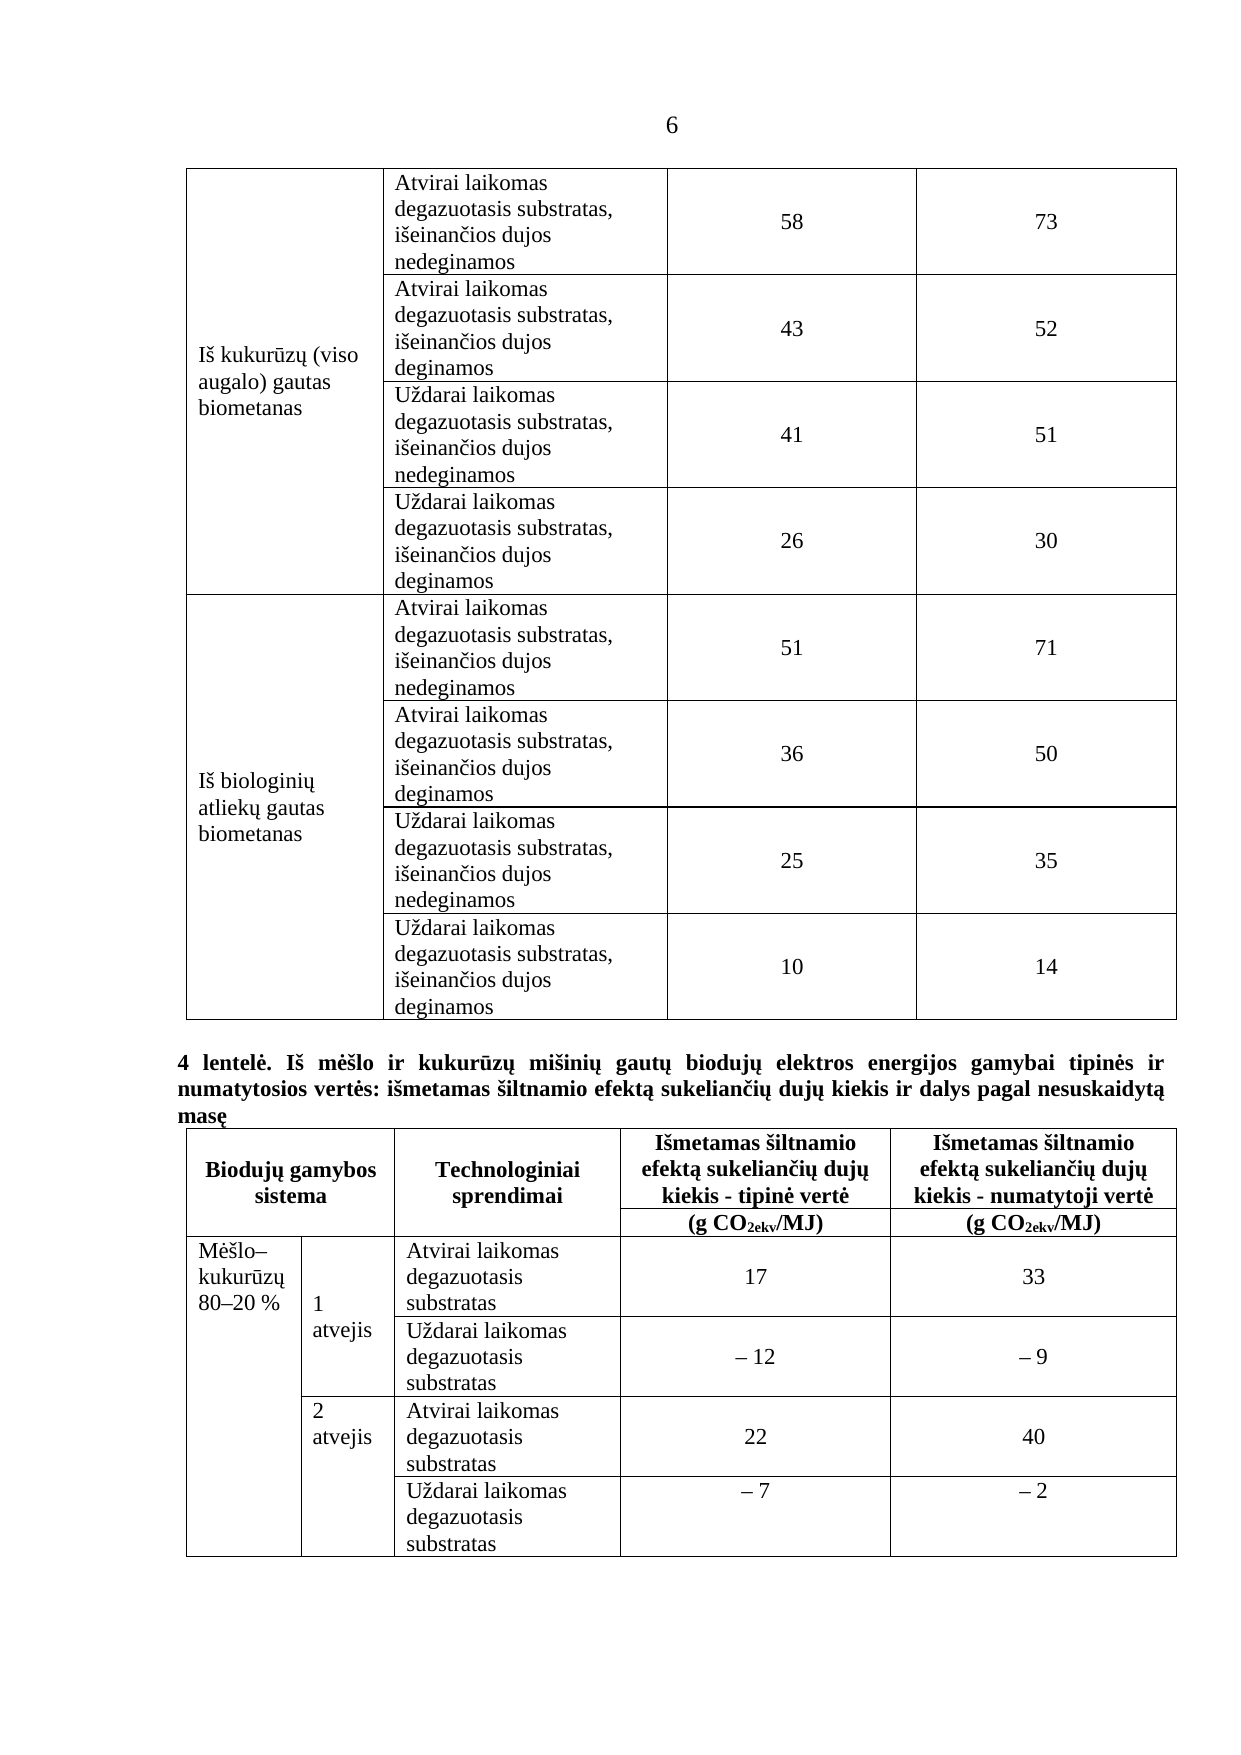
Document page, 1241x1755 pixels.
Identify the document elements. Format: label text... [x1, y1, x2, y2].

table_header Technologiniai sprendimai [395, 1129, 620, 1236]
table_cell Uždarai laikomas degazuotasis substratas, išeinančios dujos nedeginamos [384, 808, 667, 913]
table_cell (g CO2ekv/MJ) [891, 1209, 1176, 1236]
table_cell 2 atvejis [302, 1397, 394, 1556]
table_cell 50 [917, 701, 1176, 806]
table_cell 43 [668, 275, 916, 381]
table_cell 33 [891, 1237, 1176, 1316]
table_cell (g CO2ekv/MJ) [621, 1209, 890, 1236]
table_cell 52 [917, 275, 1176, 381]
table_cell 10 [668, 914, 916, 1019]
table_cell – 12 [621, 1317, 890, 1396]
table_header Biodujų gamybos sistema [187, 1129, 394, 1236]
table_cell 17 [621, 1237, 890, 1316]
table_cell Atvirai laikomas degazuotasis substratas, išeinančios dujos deginamos [384, 701, 667, 806]
table_cell 40 [891, 1397, 1176, 1476]
table_cell 25 [668, 808, 916, 913]
table_cell 30 [917, 488, 1176, 593]
table_cell 51 [668, 595, 916, 700]
table_cell Uždarai laikomas degazuotasis substratas, išeinančios dujos deginamos [384, 488, 667, 593]
table_cell 22 [621, 1397, 890, 1476]
table_cell – 9 [891, 1317, 1176, 1396]
table_cell Atvirai laikomas degazuotasis substratas, išeinančios dujos deginamos [384, 275, 667, 381]
table_cell Iš kukurūzų (viso augalo) gautas biometanas [187, 169, 383, 593]
table_cell Uždarai laikomas degazuotasis substratas [395, 1317, 620, 1396]
text 4 lentelė. Iš mėšlo ir kukurūzų mišinių gautų biodujų elektros energijos gamybai tipinės ir numatytosios vertės: išmetamas šiltnamio efektą sukeliančių dujų kiekis ir dalys pagal nesuskaidytą masę [177, 1049, 1166, 1128]
table_cell Uždarai laikomas degazuotasis substratas [395, 1477, 620, 1556]
table_cell 58 [668, 169, 916, 274]
table_cell 36 [668, 701, 916, 806]
table_cell Atvirai laikomas degazuotasis substratas, išeinančios dujos nedeginamos [384, 595, 667, 700]
table_cell 14 [917, 914, 1176, 1019]
table_cell Atvirai laikomas degazuotasis substratas, išeinančios dujos nedeginamos [384, 169, 667, 274]
table_cell 73 [917, 169, 1176, 274]
table_header Išmetamas šiltnamio efektą sukeliančių dujų kiekis - numatytoji vertė [891, 1129, 1176, 1208]
table_cell Uždarai laikomas degazuotasis substratas, išeinančios dujos deginamos [384, 914, 667, 1019]
table_cell Atvirai laikomas degazuotasis substratas [395, 1237, 620, 1316]
table_cell 41 [668, 382, 916, 487]
table_cell 35 [917, 808, 1176, 913]
table_cell – 2 [891, 1477, 1176, 1556]
table_cell 51 [917, 382, 1176, 487]
table_cell Uždarai laikomas degazuotasis substratas, išeinančios dujos nedeginamos [384, 382, 667, 487]
table_cell 26 [668, 488, 916, 593]
table_header Išmetamas šiltnamio efektą sukeliančių dujų kiekis - tipinė vertė [621, 1129, 890, 1208]
table_cell 1 atvejis [302, 1237, 394, 1396]
table_cell Atvirai laikomas degazuotasis substratas [395, 1397, 620, 1476]
table_cell 71 [917, 595, 1176, 700]
table_cell Iš biologinių atliekų gautas biometanas [187, 595, 383, 1019]
table_cell Mėšlo–kukurūzų 80–20 % [187, 1237, 301, 1556]
table_cell – 7 [621, 1477, 890, 1556]
